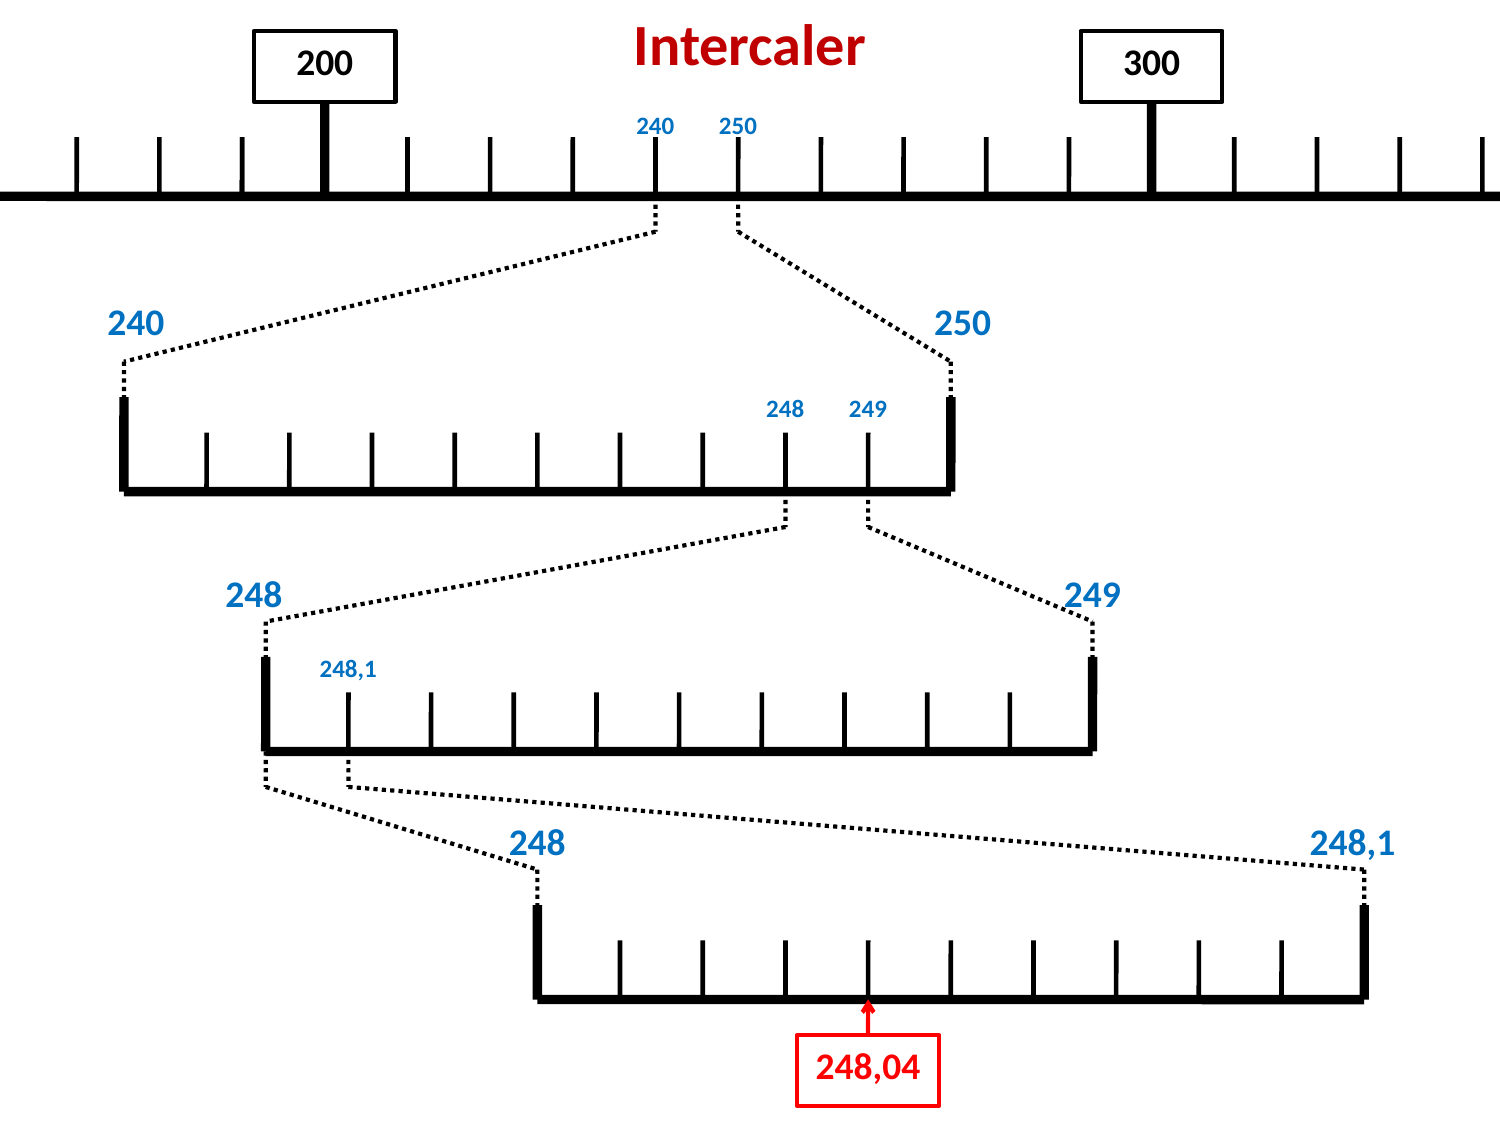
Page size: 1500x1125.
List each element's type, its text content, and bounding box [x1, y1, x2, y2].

text_box 240 [64, 290, 207, 351]
text_box 240 [584, 101, 667, 147]
text_box 248,04 [797, 1034, 939, 1095]
text_box 248 [182, 562, 325, 623]
text_box 249 [797, 385, 939, 431]
text_box 248 [466, 810, 609, 871]
text_box 248 [714, 385, 797, 431]
text_box 200 [253, 30, 396, 91]
text_box 250 [667, 101, 809, 147]
text_box Intercaler [312, 0, 1187, 85]
text_box 250 [891, 290, 1034, 351]
text_box 249 [1021, 562, 1164, 623]
text_box 248,1 [277, 645, 420, 690]
text_box 200 [304, 63, 312, 71]
text_box 248,1 [1281, 810, 1424, 871]
text_box 300 [1080, 30, 1223, 91]
